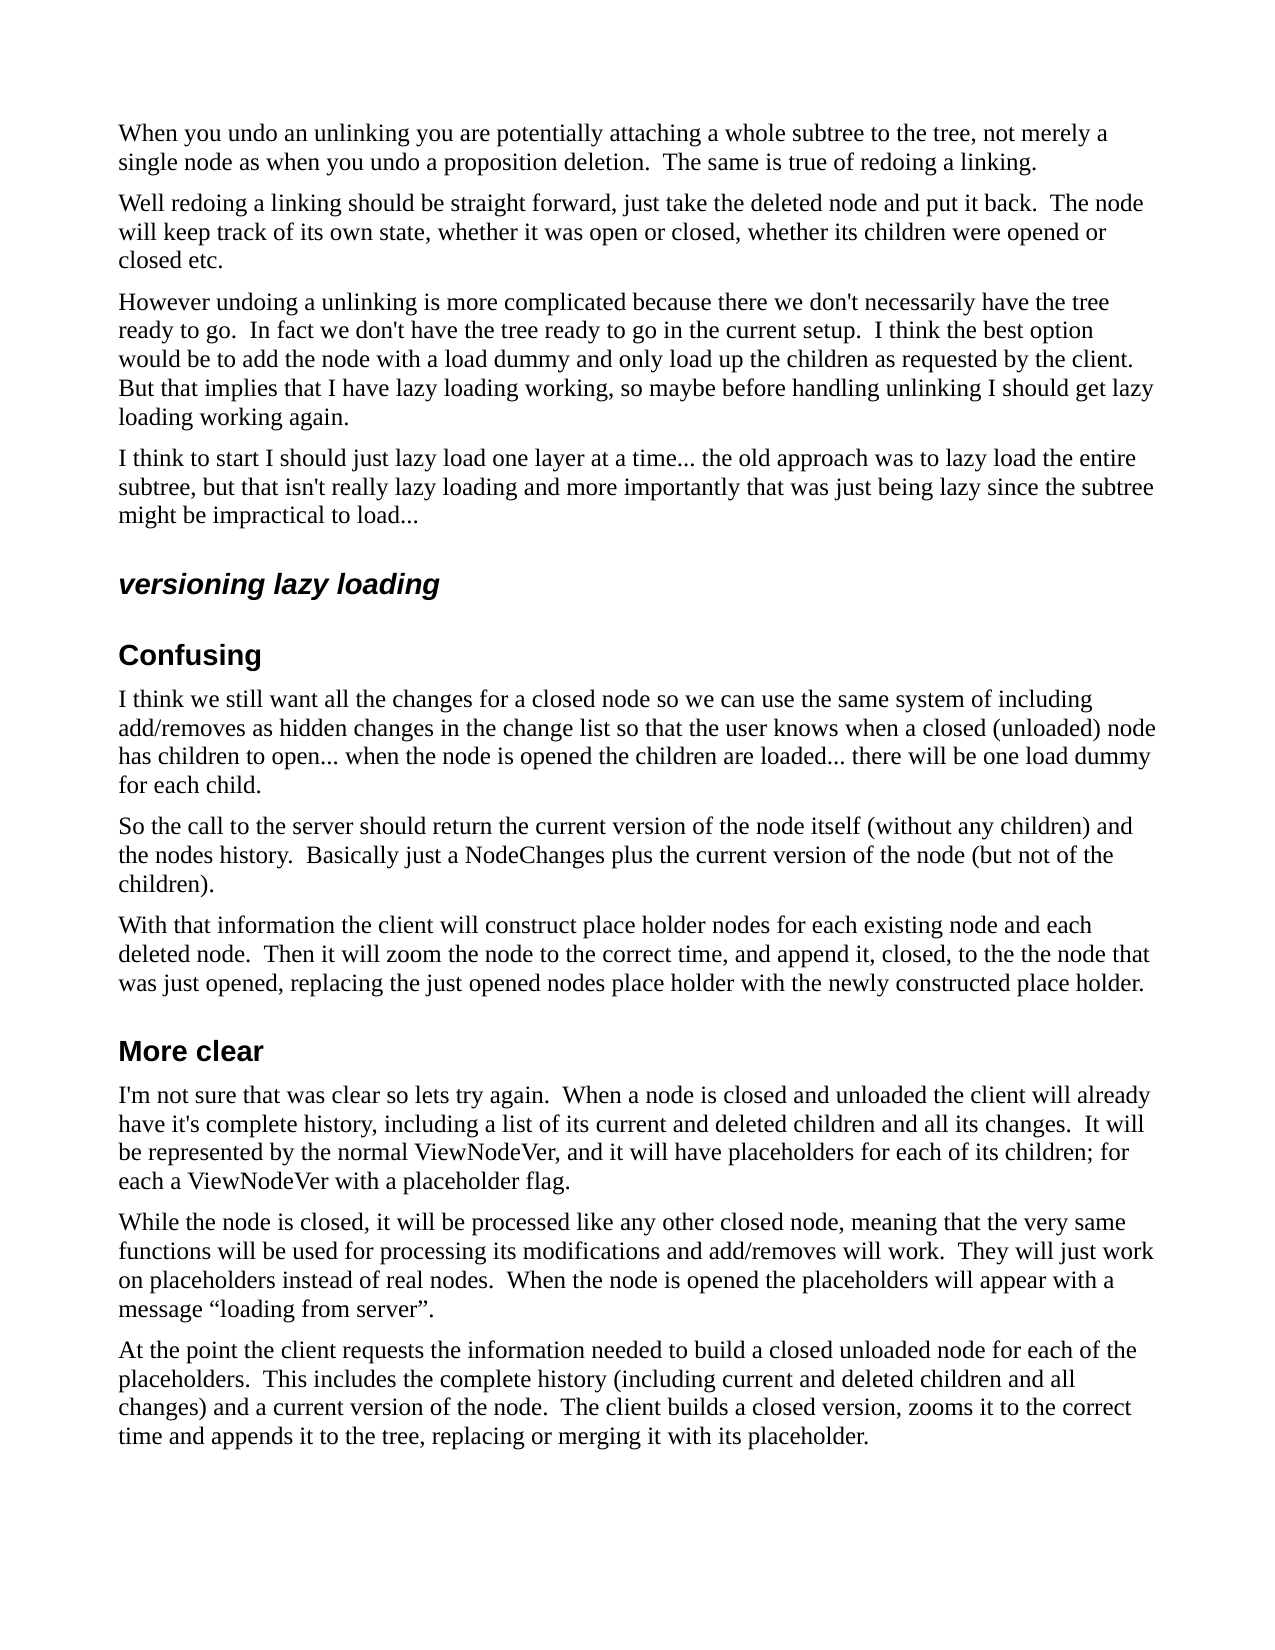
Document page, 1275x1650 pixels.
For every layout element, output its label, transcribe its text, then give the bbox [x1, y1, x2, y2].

subtitle Confusing [118, 638, 1157, 671]
text I'm not sure that was clear so lets try again. When a node is closed and unloaded the client will already have it's complete history, including a list of its current and deleted children and all its changes. It will be represented by the normal ViewNodeVer, and it will have placeholders for each of its children; for each a ViewNodeVer with a placeholder flag. [118, 1080, 1157, 1195]
text At the point the client requests the information needed to build a closed unloaded node for each of the placeholders. This includes the complete history (including current and deleted children and all changes) and a current version of the node. The client builds a closed version, zooms it to the correct time and appends it to the tree, replacing or merging it with its placeholder. [118, 1335, 1157, 1450]
text However undoing a unlinking is more complicated because there we don't necessarily have the tree ready to go. In fact we don't have the tree ready to go in the current setup. I think the best option would be to add the node with a load dummy and only load up the children as requested by the client. But that implies that I have lazy loading working, so maybe before handling unlinking I should get lazy loading working again. [118, 287, 1157, 431]
text So the call to the server should return the current version of the node itself (without any children) and the nodes history. Basically just a NodeChanges plus the current version of the node (but not of the children). [118, 811, 1157, 898]
text When you undo an unlinking you are potentially attaching a whole subtree to the tree, not merely a single node as when you undo a proposition deletion. The same is true of redoing a linking. [118, 118, 1157, 176]
text I think we still want all the changes for a closed node so we can use the same system of including add/removes as hidden changes in the change list so that the user knows when a closed (unloaded) node has children to open... when the node is opened the children are loaded... there will be one load dummy for each child. [118, 684, 1157, 799]
text Well redoing a linking should be straight forward, just take the deleted node and put it back. The node will keep track of its own state, whether it was open or closed, whether its children were opened or closed etc. [118, 188, 1157, 274]
text With that information the client will construct place holder nodes for each existing node and each deleted node. Then it will zoom the node to the correct time, and append it, closed, to the the node that was just opened, replacing the just opened nodes place holder with the newly constructed place holder. [118, 910, 1157, 996]
text I think to start I should just lazy load one layer at a time... the old approach was to lazy load the entire subtree, but that isn't really lazy loading and more importantly that was just being lazy since the subtree might be impractical to load... [118, 443, 1157, 529]
subtitle versioning lazy loading [118, 567, 1157, 600]
text While the node is closed, it will be processed like any other closed node, meaning that the very same functions will be used for processing its modifications and add/removes will work. They will just work on placeholders instead of real nodes. When the node is opened the placeholders will appear with a message “loading from server”. [118, 1207, 1157, 1322]
subtitle More clear [118, 1034, 1157, 1067]
